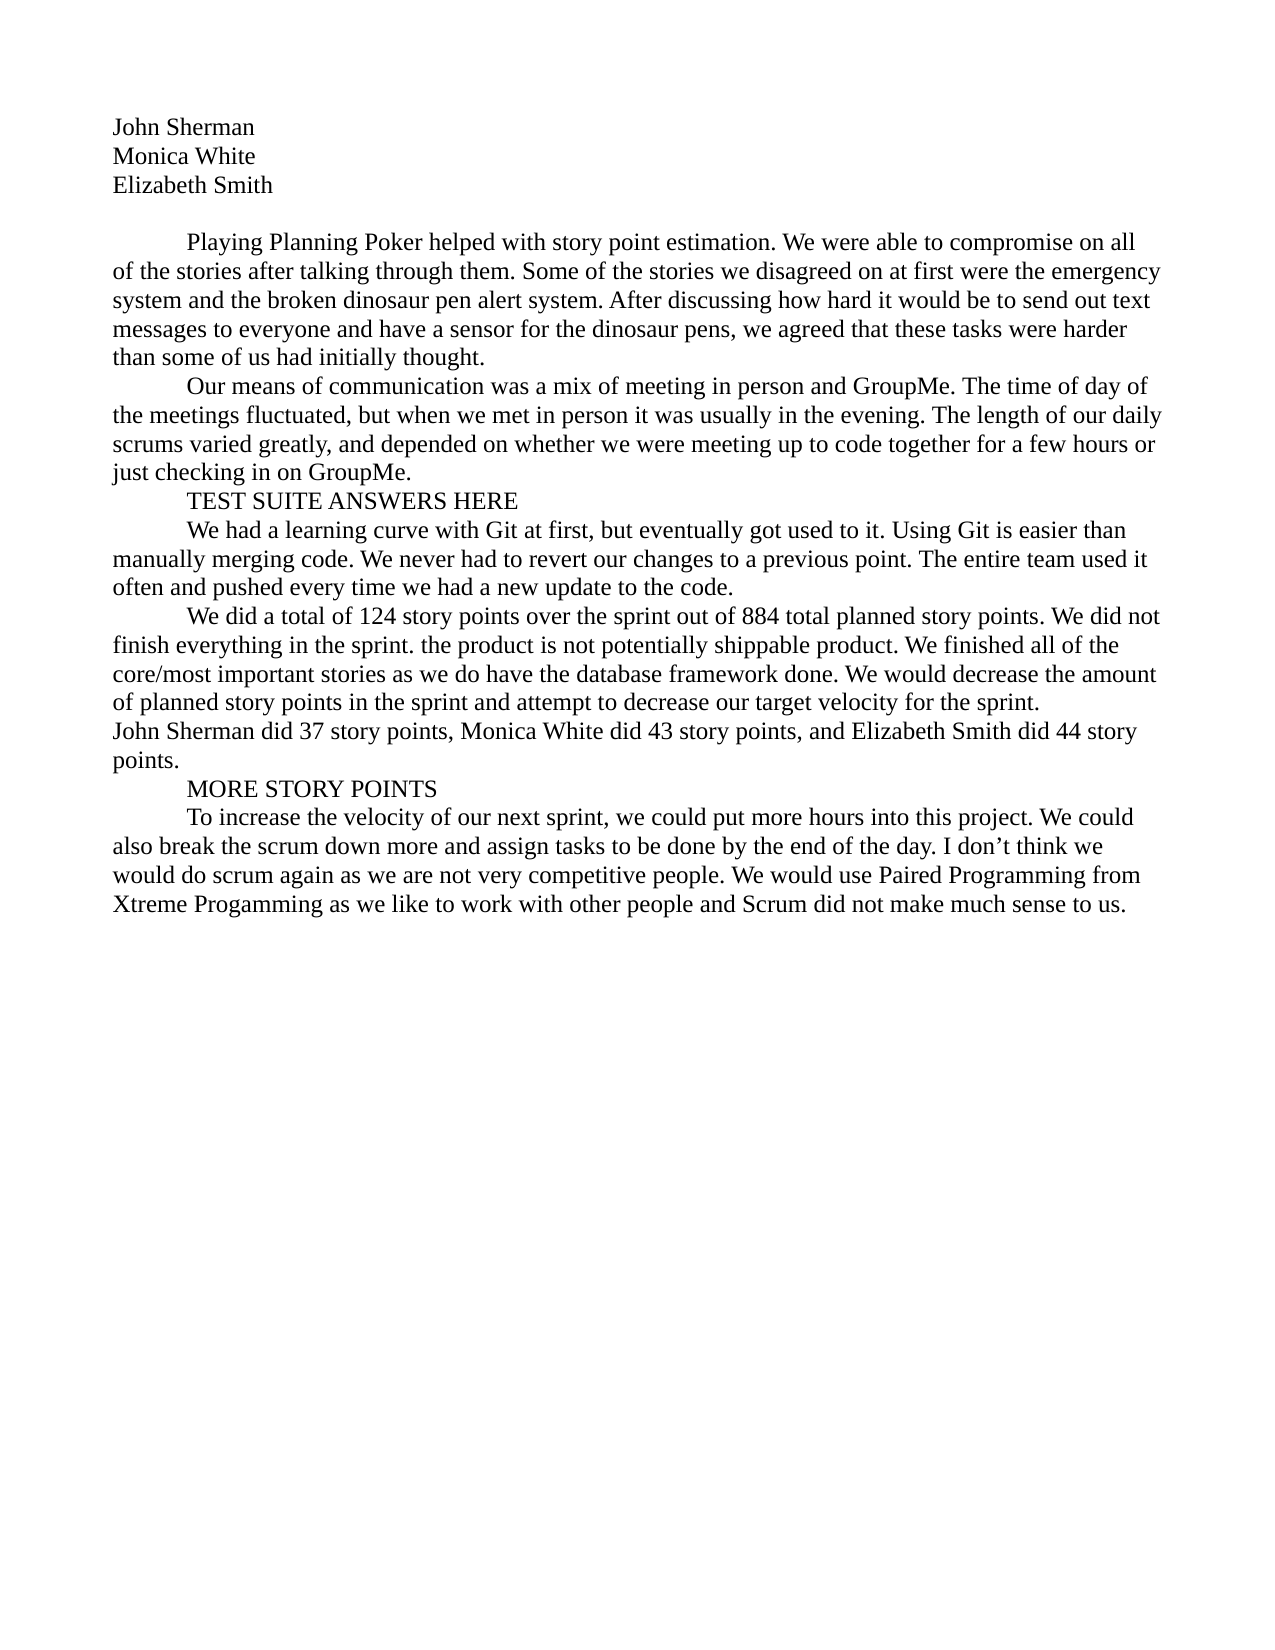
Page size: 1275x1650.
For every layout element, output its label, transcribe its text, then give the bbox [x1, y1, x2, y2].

text Our means of communication was a mix of meeting in person and GroupMe. The time of day of the meetings fluctuated, but when we met in person it was usually in the evening. The length of our daily scrums varied greatly, and depended on whether we were meeting up to code together for a few hours or just checking in on GroupMe. [112, 371, 1162, 486]
text TEST SUITE ANSWERS HERE [112, 486, 1162, 515]
text John Sherman did 37 story points, Monica White did 43 story points, and Elizabeth Smith did 44 story points. [112, 716, 1162, 774]
text MORE STORY POINTS [112, 774, 1162, 802]
text To increase the velocity of our next sprint, we could put more hours into this project. We could also break the scrum down more and assign tasks to be done by the end of the day. I don’t think we would do scrum again as we are not very competitive people. We would use Paired Programming from Xtreme Progamming as we like to work with other people and Scrum did not make much sense to us. [112, 802, 1162, 917]
text We had a learning curve with Git at first, but eventually got used to it. Using Git is easier than manually merging code. We never had to revert our changes to a previous point. The entire team used it often and pushed every time we had a new update to the code. [112, 515, 1162, 601]
text John Sherman [112, 112, 1162, 141]
text Playing Planning Poker helped with story point estimation. We were able to compromise on all of the stories after talking through them. Some of the stories we disagreed on at first were the emergency system and the broken dinosaur pen alert system. After discussing how hard it would be to send out text messages to everyone and have a sensor for the dinosaur pens, we agreed that these tasks were harder than some of us had initially thought. [112, 227, 1162, 371]
text Elizabeth Smith [112, 170, 1162, 199]
text We did a total of 124 story points over the sprint out of 884 total planned story points. We did not finish everything in the sprint. the product is not potentially shippable product. We finished all of the core/most important stories as we do have the database framework done. We would decrease the amount of planned story points in the sprint and attempt to decrease our target velocity for the sprint. [112, 601, 1162, 716]
text Monica White [112, 141, 1162, 170]
